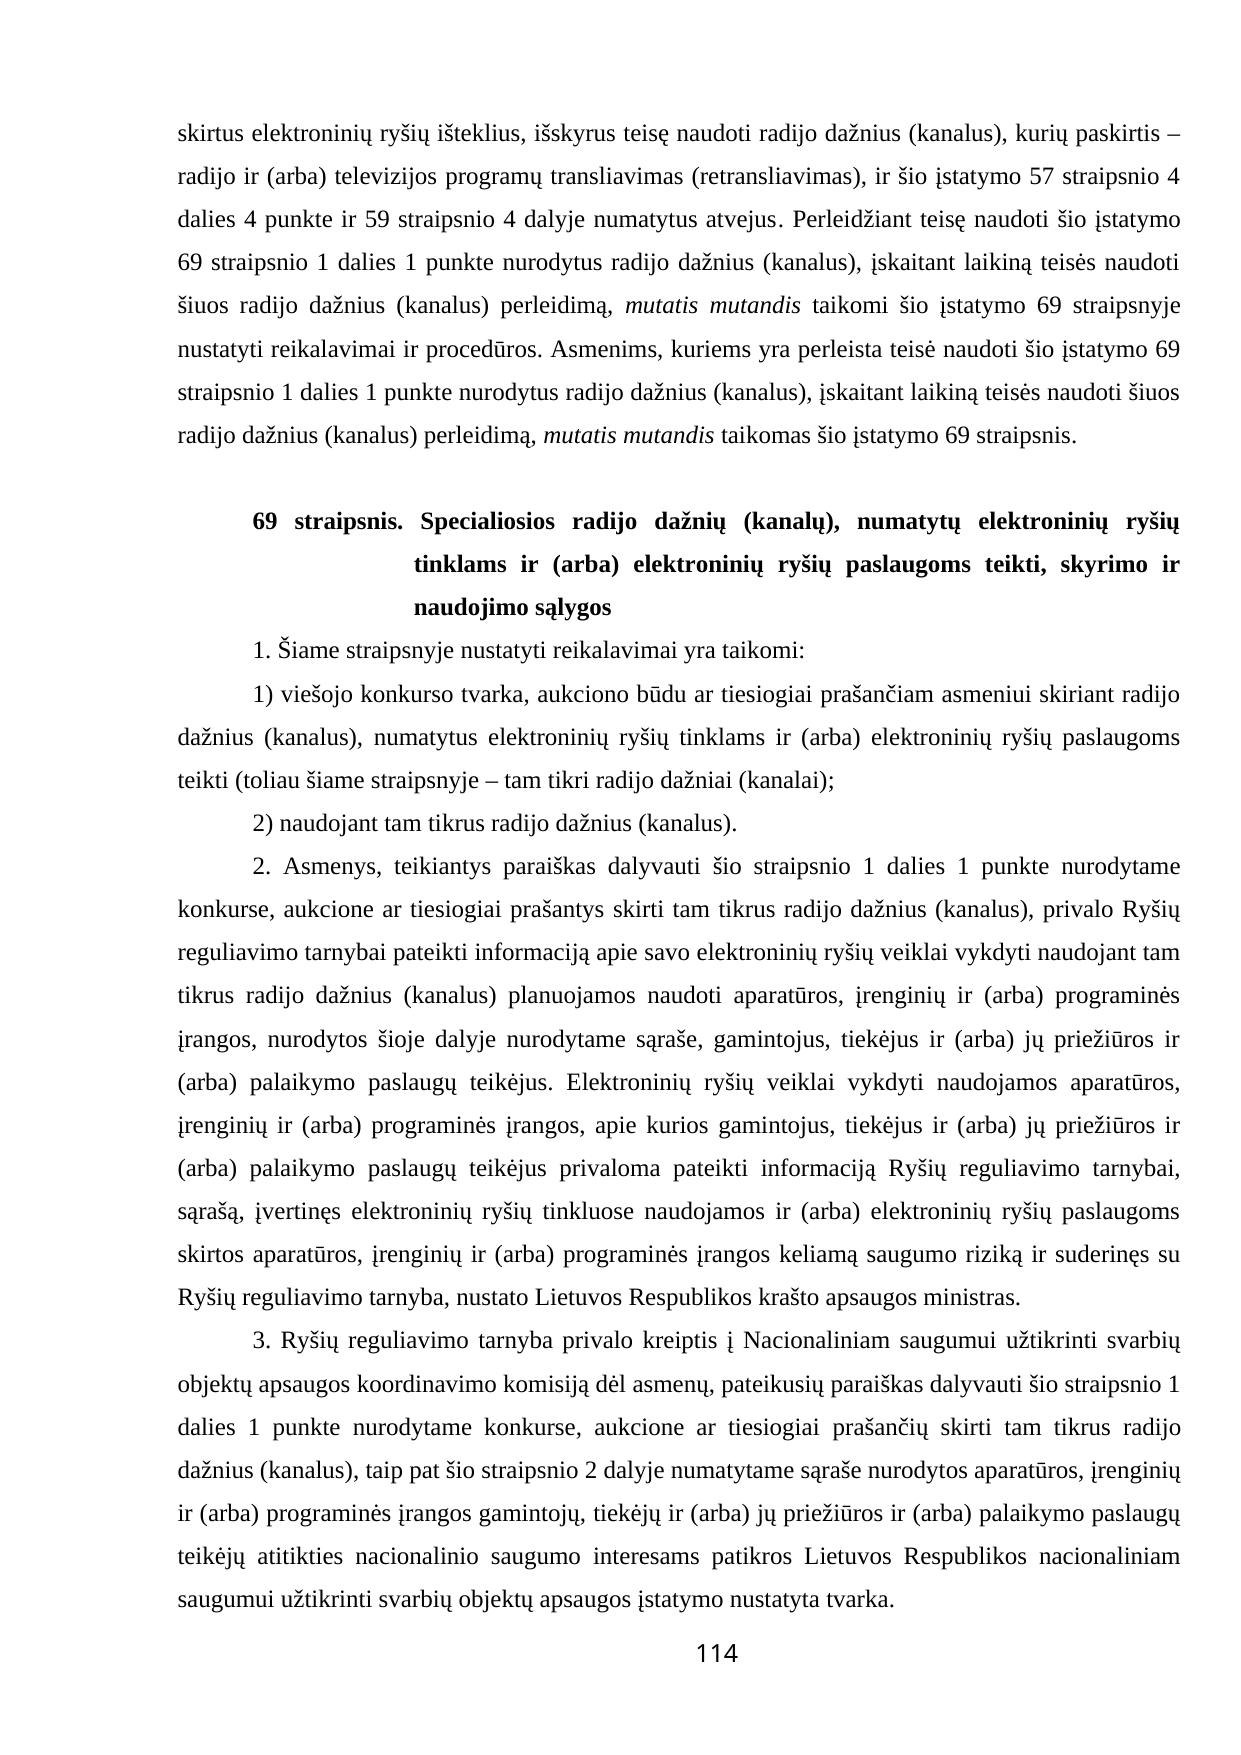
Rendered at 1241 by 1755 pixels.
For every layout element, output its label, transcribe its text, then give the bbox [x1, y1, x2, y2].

text 1. Šiame straipsnyje nustatyti reikalavimai yra taikomi: [177, 636, 1181, 664]
text 69 straipsnis. Specialiosios radijo dažnių (kanalų), numatytų elektroninių ryšių tinklams ir (arba) elektroninių ryšių paslaugoms teikti, skyrimo ir naudojimo sąlygos [252, 506, 1181, 621]
text 2) naudojant tam tikrus radijo dažnius (kanalus). [177, 808, 1181, 837]
text 1) viešojo konkurso tvarka, aukciono būdu ar tiesiogiai prašančiam asmeniui skiriant radijo dažnius (kanalus), numatytus elektroninių ryšių tinklams ir (arba) elektroninių ryšių paslaugoms teikti (toliau šiame straipsnyje – tam tikri radijo dažniai (kanalai); [177, 679, 1181, 794]
text skirtus elektroninių ryšių išteklius, išskyrus teisę naudoti radijo dažnius (kanalus), kurių paskirtis – radijo ir (arba) televizijos programų transliavimas (retransliavimas), ir šio įstatymo 57 straipsnio 4 dalies 4 punkte ir 59 straipsnio 4 dalyje numatytus atvejus. Perleidžiant teisę naudoti šio įstatymo 69 straipsnio 1 dalies 1 punkte nurodytus radijo dažnius (kanalus), įskaitant laikiną teisės naudoti šiuos radijo dažnius (kanalus) perleidimą, mutatis mutandis taikomi šio įstatymo 69 straipsnyje nustatyti reikalavimai ir procedūros. Asmenims, kuriems yra perleista teisė naudoti šio įstatymo 69 straipsnio 1 dalies 1 punkte nurodytus radijo dažnius (kanalus), įskaitant laikiną teisės naudoti šiuos radijo dažnius (kanalus) perleidimą, mutatis mutandis taikomas šio įstatymo 69 straipsnis. [177, 118, 1181, 449]
text 3. Ryšių reguliavimo tarnyba privalo kreiptis į Nacionaliniam saugumui užtikrinti svarbių objektų apsaugos koordinavimo komisiją dėl asmenų, pateikusių paraiškas dalyvauti šio straipsnio 1 dalies 1 punkte nurodytame konkurse, aukcione ar tiesiogiai prašančių skirti tam tikrus radijo dažnius (kanalus), taip pat šio straipsnio 2 dalyje numatytame sąraše nurodytos aparatūros, įrenginių ir (arba) programinės įrangos gamintojų, tiekėjų ir (arba) jų priežiūros ir (arba) palaikymo paslaugų teikėjų atitikties nacionalinio saugumo interesams patikros Lietuvos Respublikos nacionaliniam saugumui užtikrinti svarbių objektų apsaugos įstatymo nustatyta tvarka. [177, 1326, 1181, 1613]
text 2. Asmenys, teikiantys paraiškas dalyvauti šio straipsnio 1 dalies 1 punkte nurodytame konkurse, aukcione ar tiesiogiai prašantys skirti tam tikrus radijo dažnius (kanalus), privalo Ryšių reguliavimo tarnybai pateikti informaciją apie savo elektroninių ryšių veiklai vykdyti naudojant tam tikrus radijo dažnius (kanalus) planuojamos naudoti aparatūros, įrenginių ir (arba) programinės įrangos, nurodytos šioje dalyje nurodytame sąraše, gamintojus, tiekėjus ir (arba) jų priežiūros ir (arba) palaikymo paslaugų teikėjus. Elektroninių ryšių veiklai vykdyti naudojamos aparatūros, įrenginių ir (arba) programinės įrangos, apie kurios gamintojus, tiekėjus ir (arba) jų priežiūros ir (arba) palaikymo paslaugų teikėjus privaloma pateikti informaciją Ryšių reguliavimo tarnybai, sąrašą, įvertinęs elektroninių ryšių tinkluose naudojamos ir (arba) elektroninių ryšių paslaugoms skirtos aparatūros, įrenginių ir (arba) programinės įrangos keliamą saugumo riziką ir suderinęs su Ryšių reguliavimo tarnyba, nustato Lietuvos Respublikos krašto apsaugos ministras. [177, 851, 1181, 1311]
